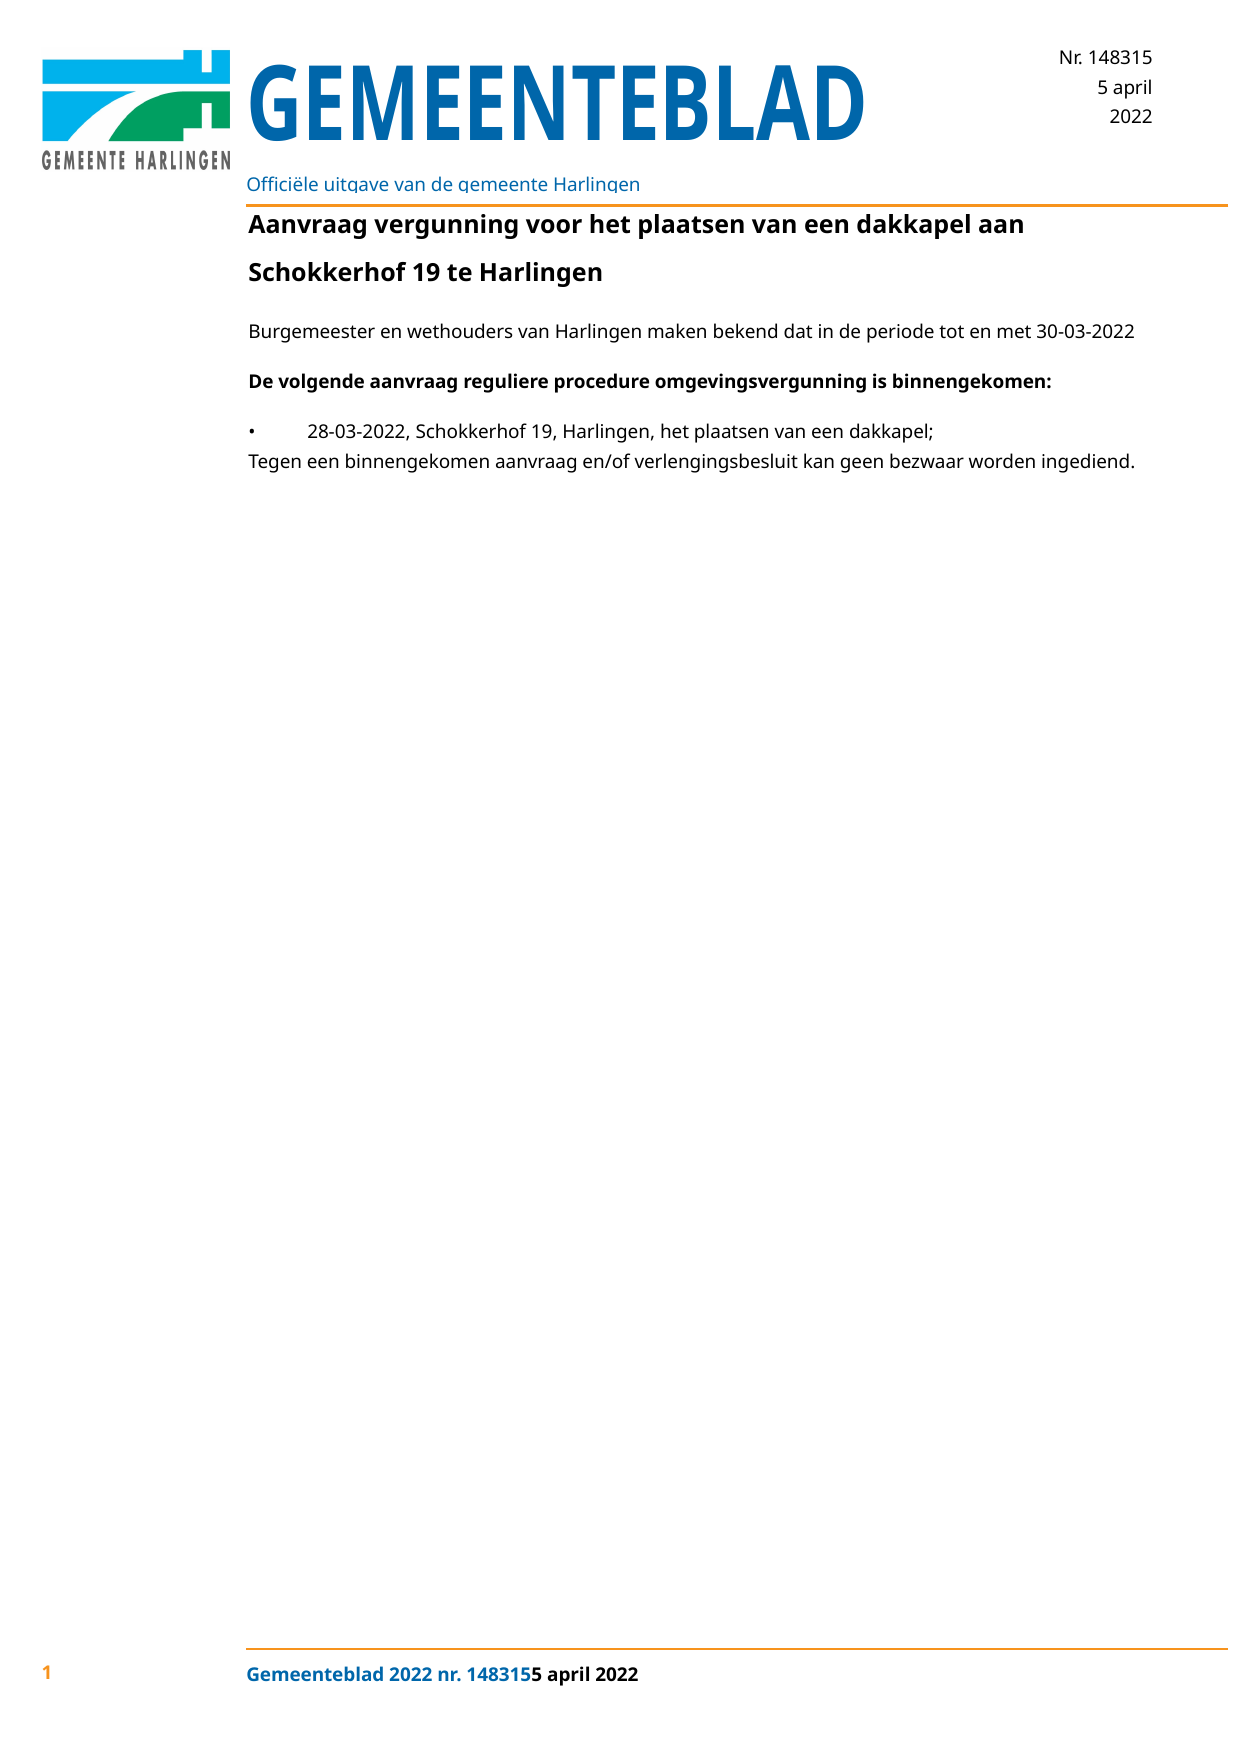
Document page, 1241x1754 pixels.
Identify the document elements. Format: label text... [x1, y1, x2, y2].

picture [41, 47, 231, 172]
text De volgende aanvraag reguliere procedure omgevingsvergunning is binnengekomen: [248, 368, 1152, 394]
text Tegen een binnengekomen aanvraag en/of verlengingsbesluit kan geen bezwaar worden ingediend. [248, 448, 1152, 474]
list 28-03-2022, Schokkerhof 19, Harlingen, het plaatsen van een dakkapel; [248, 419, 1152, 444]
text Burgemeester en wethouders van Harlingen maken bekend dat in de periode tot en met 30-03-2022 [248, 318, 1152, 344]
text Aanvraag vergunning voor het plaatsen van een dakkapel aan Schokkerhof 19 te Harlingen [248, 207, 1152, 288]
